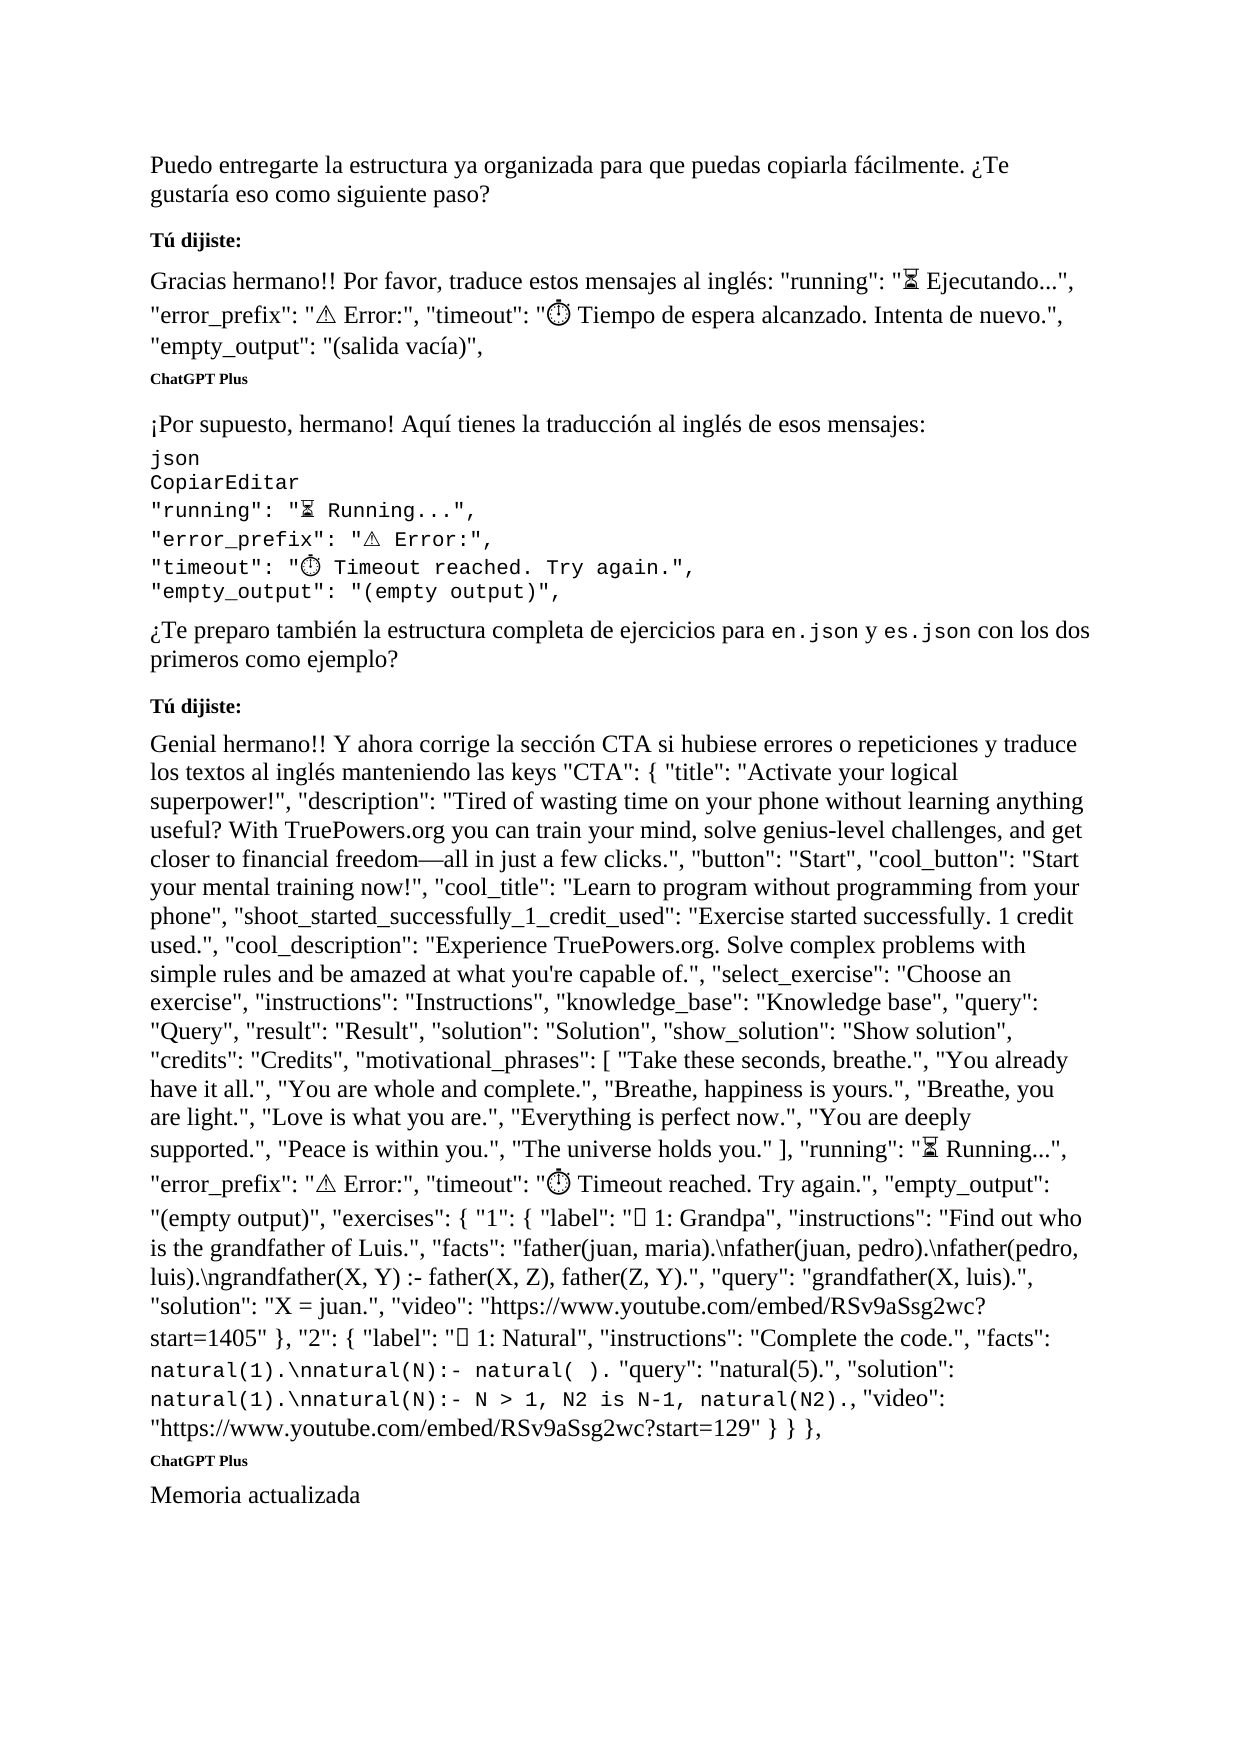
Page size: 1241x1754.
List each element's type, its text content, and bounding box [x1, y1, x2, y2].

text Puedo entregarte la estructura ya organizada para que puedas copiarla fácilmente. ¿Te gustaría eso como siguiente paso? [150, 150, 1090, 207]
text CopiarEditar [150, 472, 1090, 495]
text Genial hermano!! Y ahora corrige la sección CTA si hubiese errores o repeticiones y traduce los textos al inglés manteniendo las keys "CTA": { "title": "Activate your logical superpower!", "description": "Tired of wasting time on your phone without learning anything useful? With TruePowers.org you can train your mind, solve genius-level challenges, and get closer to financial freedom—all in just a few clicks.", "button": "Start", "cool_button": "Start your mental training now!", "cool_title": "Learn to program without programming from your phone", "shoot_started_successfully_1_credit_used": "Exercise started successfully. 1 credit used.", "cool_description": "Experience TruePowers.org. Solve complex problems with simple rules and be amazed at what you're capable of.", "select_exercise": "Choose an exercise", "instructions": "Instructions", "knowledge_base": "Knowledge base", "query": "Query", "result": "Result", "solution": "Solution", "show_solution": "Show solution", "credits": "Credits", "motivational_phrases": [ "Take these seconds, breathe.", "You already have it all.", "You are whole and complete.", "Breathe, happiness is yours.", "Breathe, you are light.", "Love is what you are.", "Everything is perfect now.", "You are deeply supported.", "Peace is within you.", "The universe holds you." ], "running": "⏳ Running...", "error_prefix": "⚠️ Error:", "timeout": "⏱️ Timeout reached. Try again.", "empty_output": "(empty output)", "exercises": { "1": { "label": "🧩 1: Grandpa", "instructions": "Find out who is the grandfather of Luis.", "facts": "father(juan, maria).\nfather(juan, pedro).\nfather(pedro, luis).\ngrandfather(X, Y) :- father(X, Z), father(Z, Y).", "query": "grandfather(X, luis).", "solution": "X = juan.", "video": "https://www.youtube.com/embed/RSv9aSsg2wc?start=1405" }, "2": { "label": "🧩 1: Natural", "instructions": "Complete the code.", "facts": natural(1).\nnatural(N):- natural( ). "query": "natural(5).", "solution": natural(1).\nnatural(N):- N > 1, N2 is N-1, natural(N2)., "video": "https://www.youtube.com/embed/RSv9aSsg2wc?start=129" } } }, [150, 729, 1090, 1442]
subtitle ChatGPT Plus [150, 370, 1090, 388]
text ¡Por supuesto, hermano! Aquí tienes la traducción al inglés de esos mensajes: [150, 409, 1090, 438]
text ¿Te preparo también la estructura completa de ejercicios para en.json y es.json con los dos primeros como ejemplo? [150, 615, 1090, 673]
text Memoria actualizada [150, 1480, 1090, 1509]
text "running": "⏳ Running...", [150, 495, 1090, 524]
text Gracias hermano!! Por favor, traduce estos mensajes al inglés: "running": "⏳ Ejecutando...", "error_prefix": "⚠️ Error:", "timeout": "⏱️ Tiempo de espera alcanzado. Intenta de nuevo.", "empty_output": "(salida vacía)", [150, 263, 1090, 360]
subtitle Tú dijiste: [150, 694, 1090, 718]
text "empty_output": "(empty output)", [150, 581, 1090, 604]
text json [150, 448, 1090, 472]
text "error_prefix": "⚠️ Error:", [150, 524, 1090, 552]
subtitle Tú dijiste: [150, 228, 1090, 252]
text "timeout": "⏱️ Timeout reached. Try again.", [150, 552, 1090, 581]
subtitle ChatGPT Plus [150, 1452, 1090, 1470]
